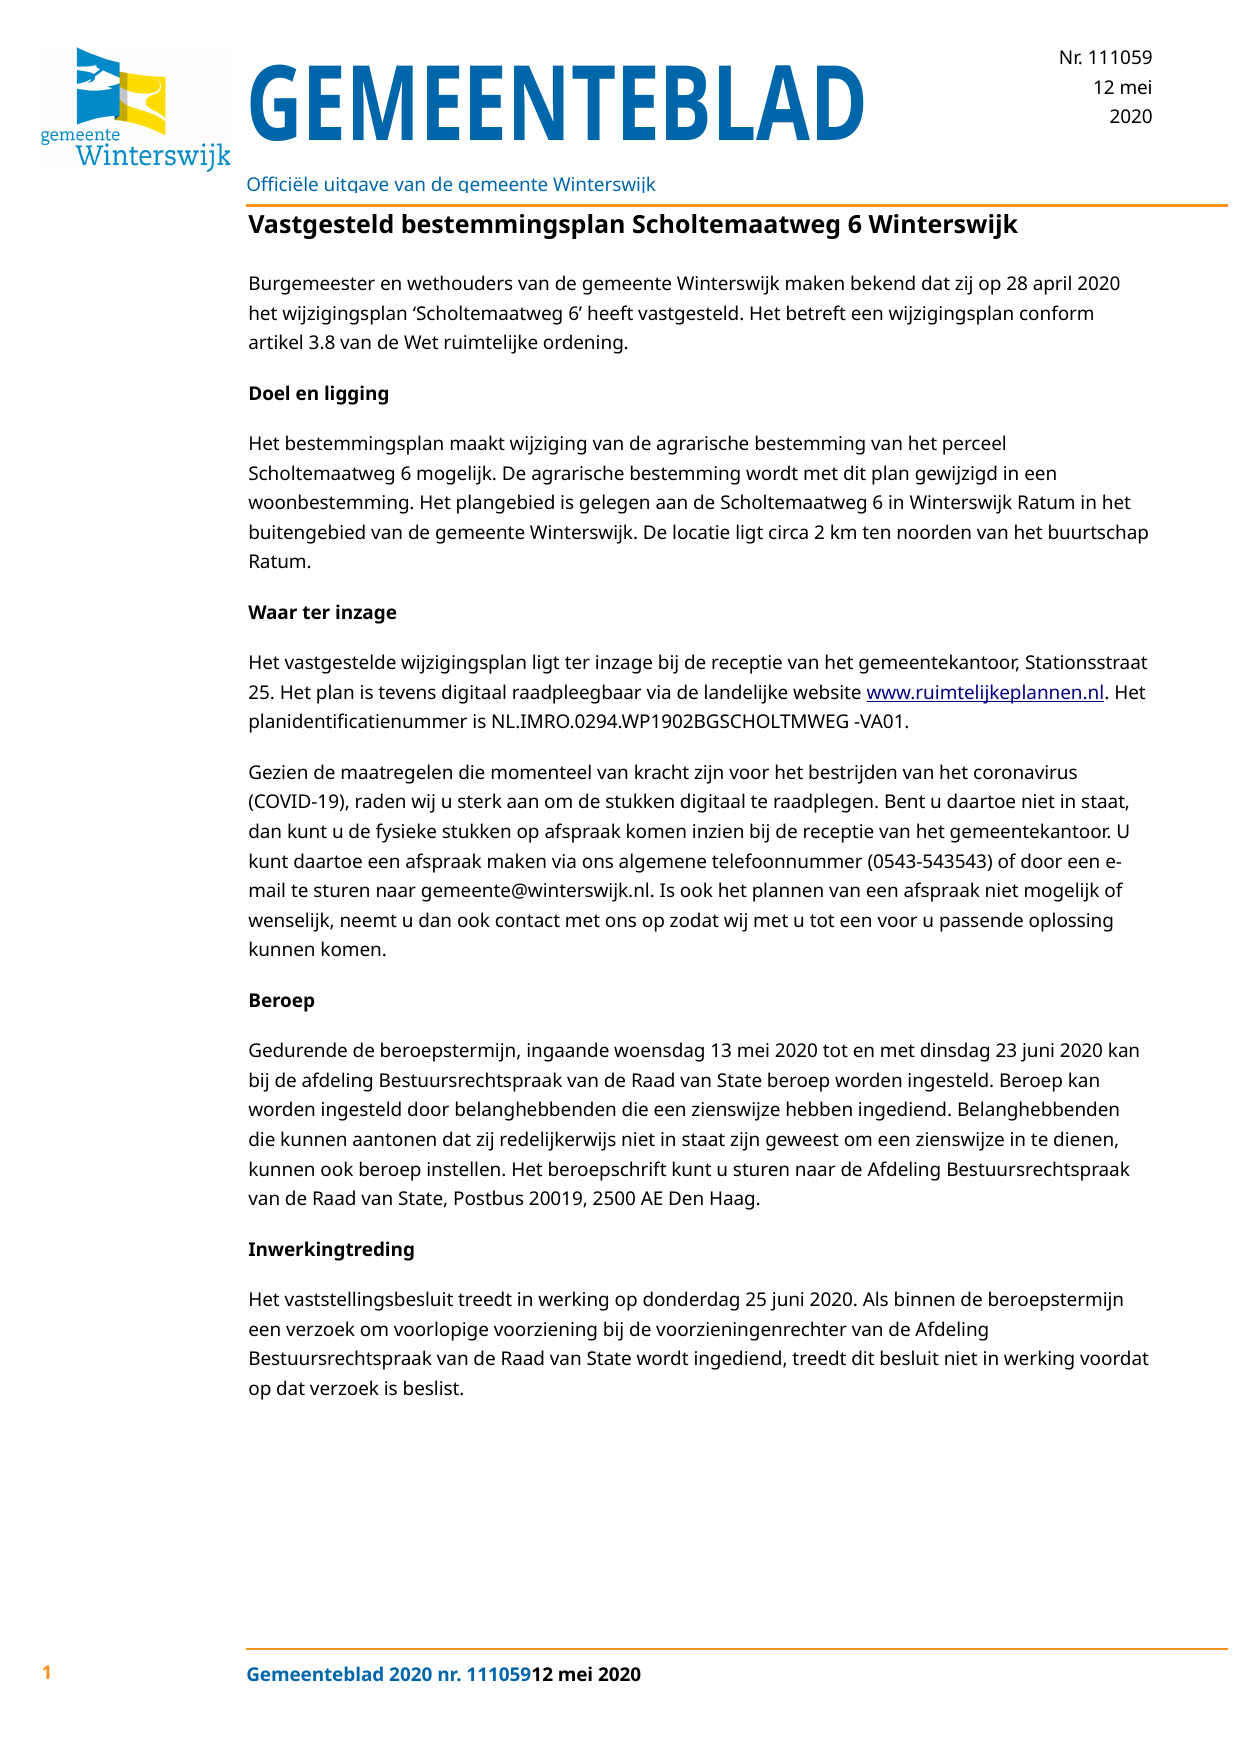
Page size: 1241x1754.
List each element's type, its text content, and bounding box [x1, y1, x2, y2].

text Inwerkingtreding [248, 1236, 1152, 1261]
text Beroep [248, 987, 1152, 1013]
text Waar ter inzage [248, 599, 1152, 625]
text Vastgesteld bestemmingsplan Scholtemaatweg 6 Winterswijk [248, 207, 1152, 241]
text Het vaststellingsbesluit treedt in werking op donderdag 25 juni 2020. Als binnen de beroepstermijn een verzoek om voorlopige voorziening bij de voorzieningenrechter van de Afdeling Bestuursrechtspraak van de Raad van State wordt ingediend, treedt dit besluit niet in werking voordat op dat verzoek is beslist. [248, 1286, 1152, 1401]
text Doel en ligging [248, 380, 1152, 406]
picture [41, 47, 231, 172]
text Burgemeester en wethouders van de gemeente Winterswijk maken bekend dat zij op 28 april 2020 het wijzigingsplan ‘Scholtemaatweg 6’ heeft vastgesteld. Het betreft een wijzigingsplan conform artikel 3.8 van de Wet ruimtelijke ordening. [248, 270, 1152, 355]
text Het bestemmingsplan maakt wijziging van de agrarische bestemming van het perceel Scholtemaatweg 6 mogelijk. De agrarische bestemming wordt met dit plan gewijzigd in een woonbestemming. Het plangebied is gelegen aan de Scholtemaatweg 6 in Winterswijk Ratum in het buitengebied van de gemeente Winterswijk. De locatie ligt circa 2 km ten noorden van het buurtschap Ratum. [248, 430, 1152, 574]
text Gedurende de beroepstermijn, ingaande woensdag 13 mei 2020 tot en met dinsdag 23 juni 2020 kan bij de afdeling Bestuursrechtspraak van de Raad van State beroep worden ingesteld. Beroep kan worden ingesteld door belanghebbenden die een zienswijze hebben ingediend. Belanghebbenden die kunnen aantonen dat zij redelijkerwijs niet in staat zijn geweest om een zienswijze in te dienen, kunnen ook beroep instellen. Het beroepschrift kunt u sturen naar de Afdeling Bestuursrechtspraak van de Raad van State, Postbus 20019, 2500 AE Den Haag. [248, 1037, 1152, 1211]
text Gezien de maatregelen die momenteel van kracht zijn voor het bestrijden van het coronavirus (COVID-19), raden wij u sterk aan om de stukken digitaal te raadplegen. Bent u daartoe niet in staat, dan kunt u de fysieke stukken op afspraak komen inzien bij de receptie van het gemeentekantoor. U kunt daartoe een afspraak maken via ons algemene telefoonnummer (0543-543543) of door een e-mail te sturen naar gemeente@winterswijk.nl. Is ook het plannen van een afspraak niet mogelijk of wenselijk, neemt u dan ook contact met ons op zodat wij met u tot een voor u passende oplossing kunnen komen. [248, 759, 1152, 962]
text Het vastgestelde wijzigingsplan ligt ter inzage bij de receptie van het gemeentekantoor, Stationsstraat 25. Het plan is tevens digitaal raadpleegbaar via de landelijke website www.ruimtelijkeplannen.nl. Het planidentificatienummer is NL.IMRO.0294.WP1902BGSCHOLTMWEG -VA01. [248, 649, 1152, 734]
picture [225, 153, 231, 162]
